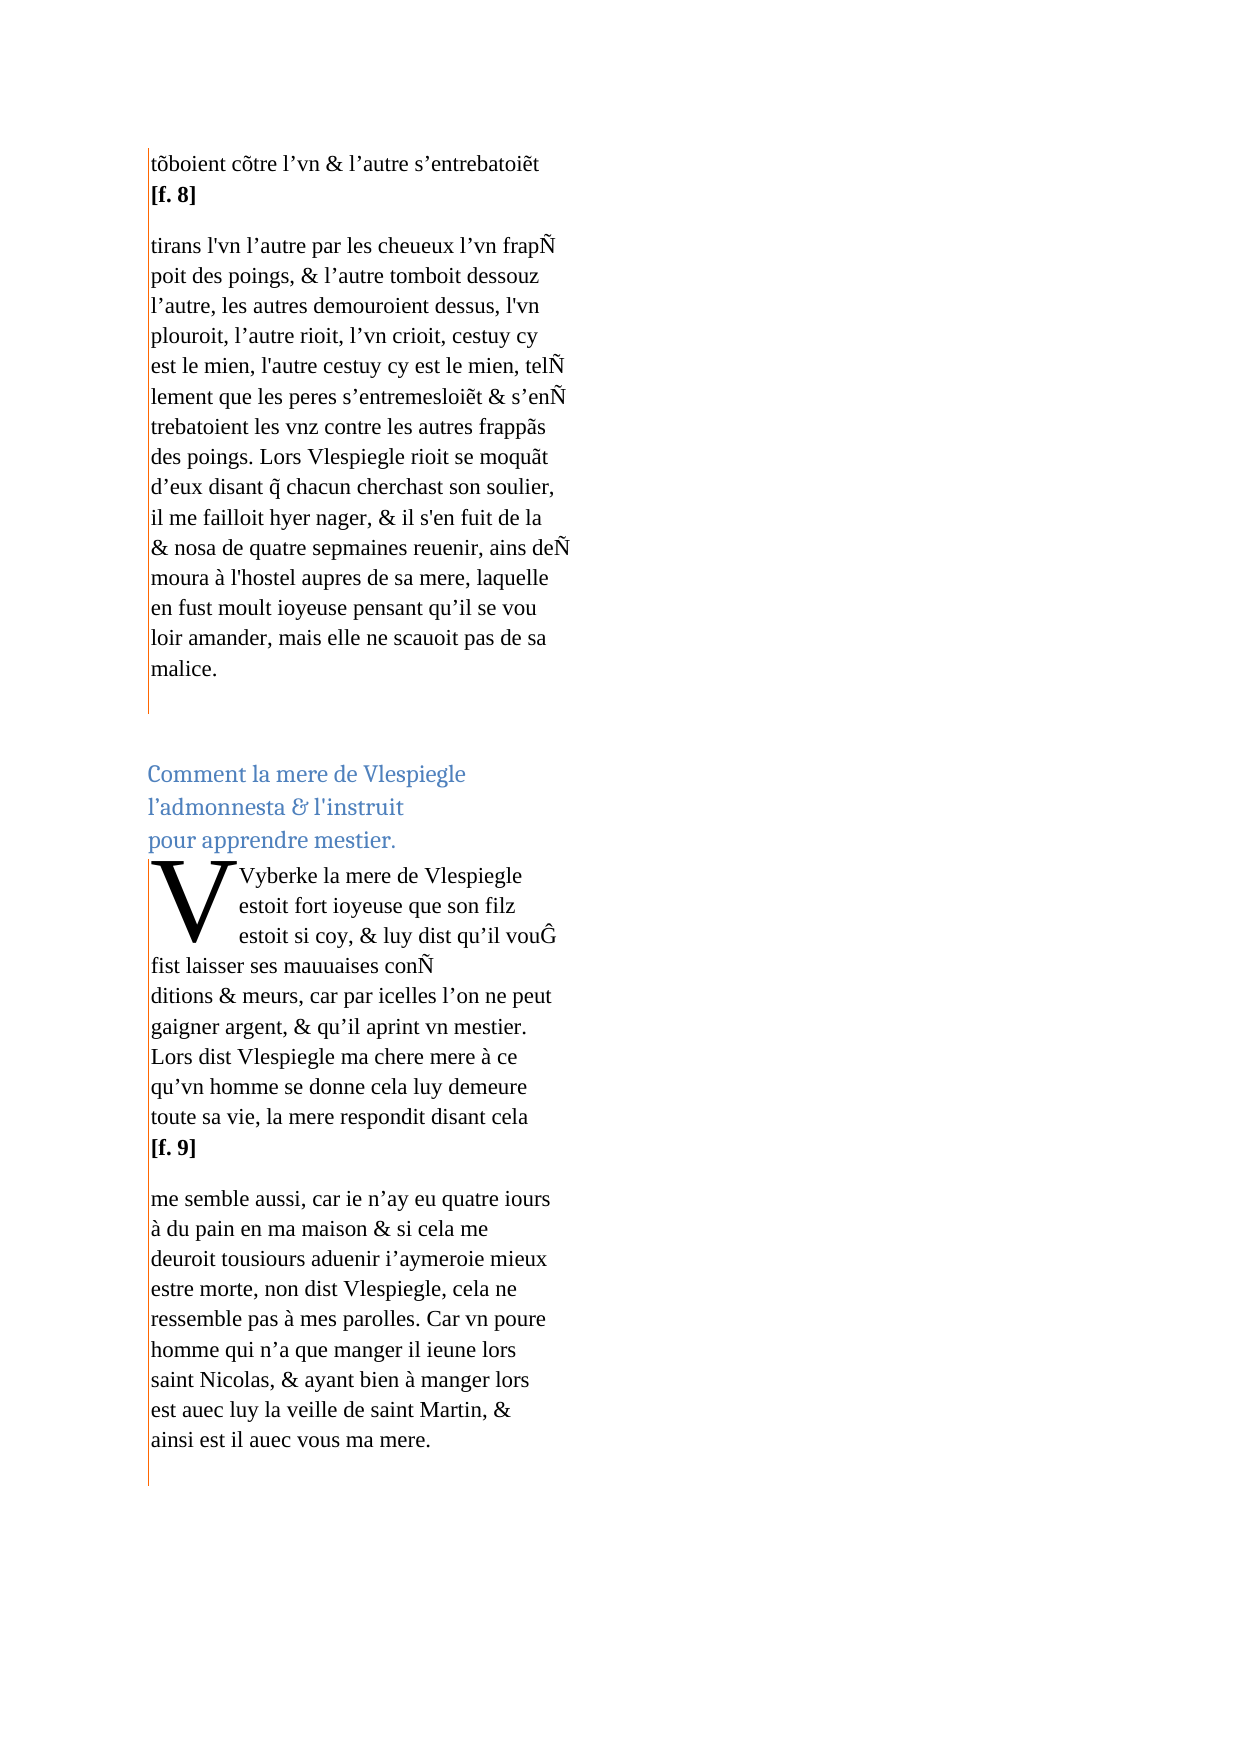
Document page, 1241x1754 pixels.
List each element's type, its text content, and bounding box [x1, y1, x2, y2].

text me semble aussi, car ie n’ay eu quatre iours à du pain en ma maison & si cela me deuroit tousiours aduenir i’aymeroie mieux estre morte, non dist Vlespiegle, cela ne ressemble pas à mes parolles. Car vn poure homme qui n’a que manger il ieune lors saint Nicolas, & ayant bien à manger lors est auec luy la veille de saint Martin, & ainsi est il auec vous ma mere. [149, 1182, 1093, 1486]
text tõboient cõtre l’vn & l’autre s’entrebatoiẽt [f. 8] [149, 148, 1093, 207]
subtitle Comment la mere de Vlespiegle l’admonnesta & l'instruit pour apprendre mestier. [148, 760, 1093, 854]
text tirans l'vn l’autre par les cheueux l’vn frapÑ poit des poings, & l’autre tomboit dessouz l’autre, les autres demouroient dessus, l'vn plouroit, l’autre rioit, l’vn crioit, cestuy cy est le mien, l'autre cestuy cy est le mien, telÑ lement que les peres s’entremesloiẽt & s’enÑ trebatoient les vnz contre les autres frappãs des poings. Lors Vlespiegle rioit se moquãt d’eux disant q̃ chacun cherchast son soulier, il me failloit hyer nager, & il s'en fuit de la & nosa de quatre sepmaines reuenir, ains deÑ moura à l'hostel aupres de sa mere, laquelle en fust moult ioyeuse pensant qu’il se vou loir amander, mais elle ne scauoit pas de sa malice. [149, 229, 1093, 714]
text VVyberke la mere de Vlespiegle estoit fort ioyeuse que son filz estoit si coy, & luy dist qu’il vouĜ fist laisser ses mauuaises conÑ ditions & meurs, car par icelles l’on ne peut gaigner argent, & qu’il aprint vn mestier. Lors dist Vlespiegle ma chere mere à ce qu’vn homme se donne cela luy demeure toute sa vie, la mere respondit disant cela [f. 9] [149, 859, 1093, 1160]
